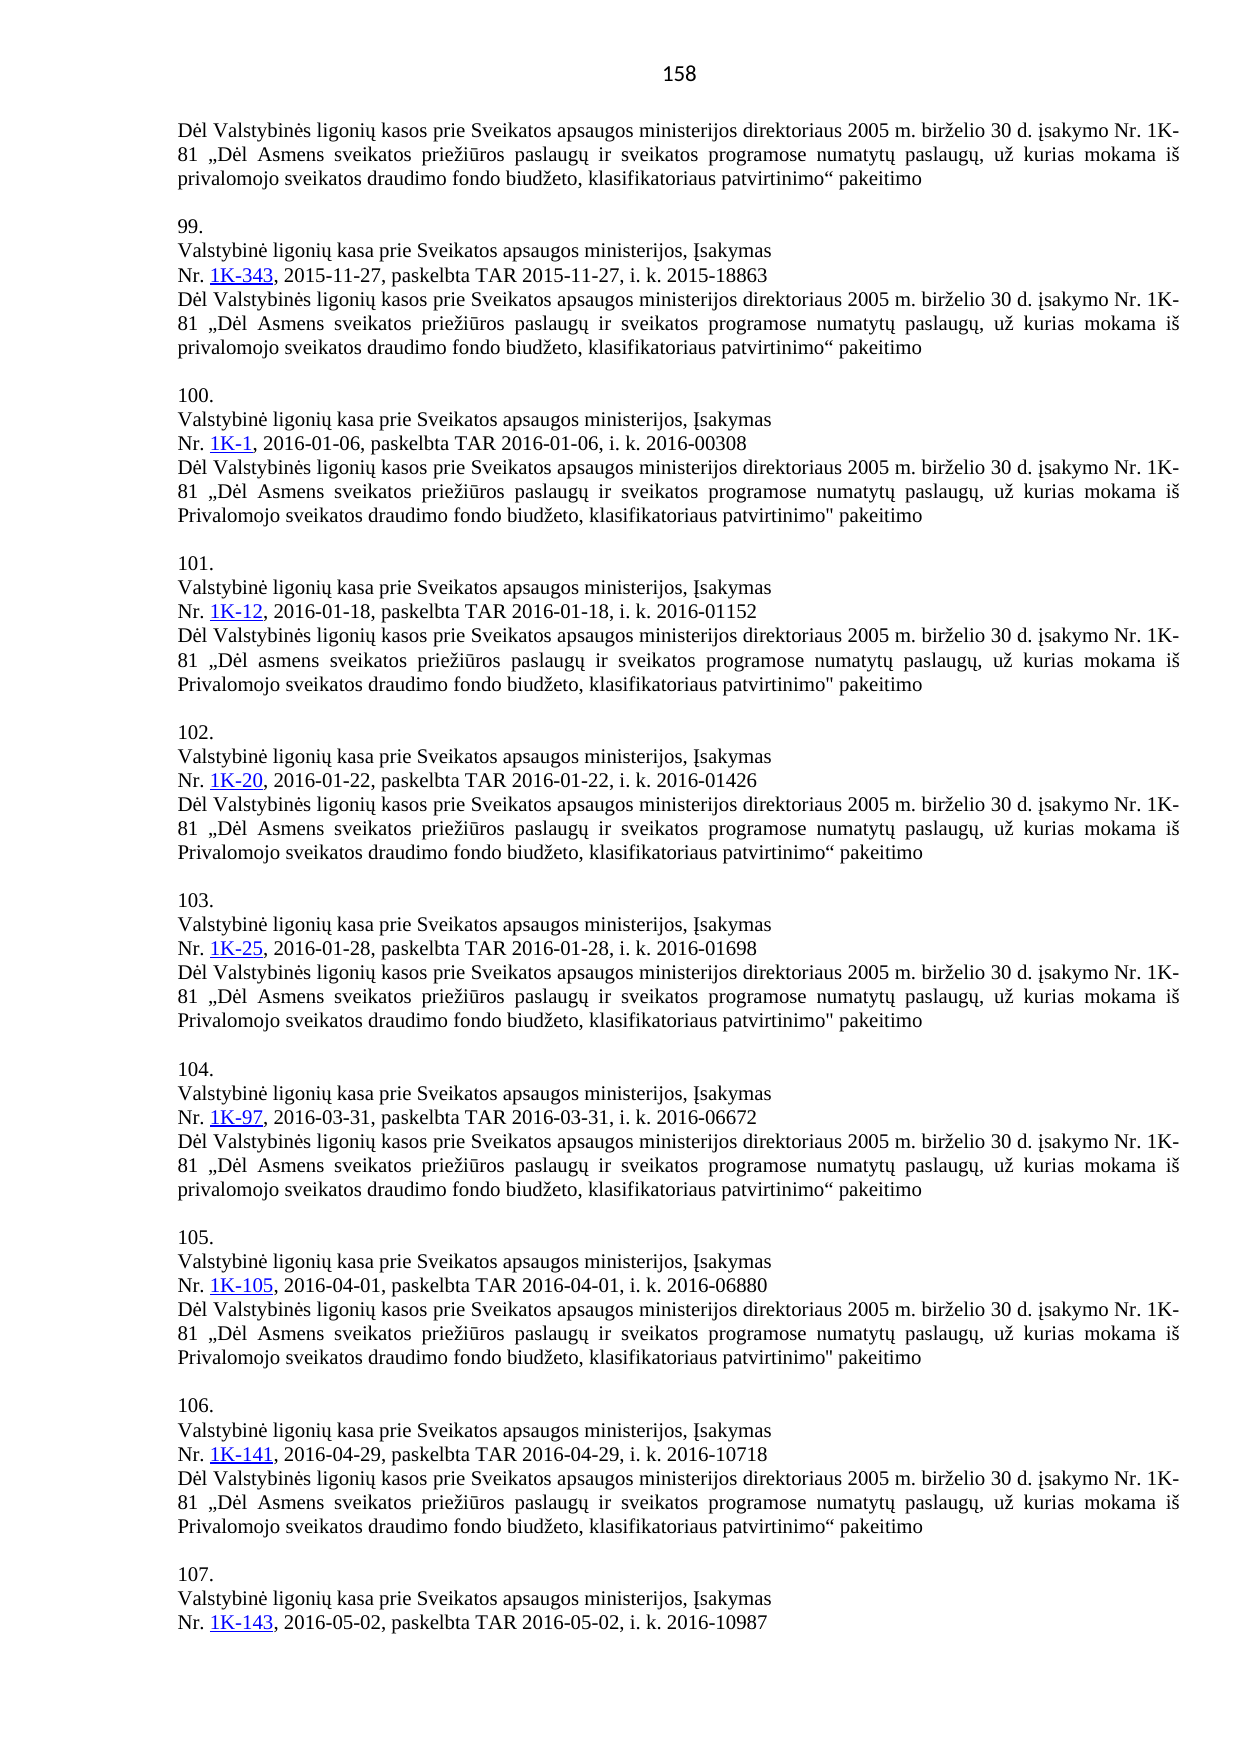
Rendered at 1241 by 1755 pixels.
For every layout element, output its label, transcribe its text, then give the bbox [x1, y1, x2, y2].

text Nr. 1K-105, 2016-04-01, paskelbta TAR 2016-04-01, i. k. 2016-06880 [177, 1273, 1181, 1297]
text Dėl Valstybinės ligonių kasos prie Sveikatos apsaugos ministerijos direktoriaus 2005 m. birželio 30 d. įsakymo Nr. 1K-81 „Dėl Asmens sveikatos priežiūros paslaugų ir sveikatos programose numatytų paslaugų, už kurias mokama iš Privalomojo sveikatos draudimo fondo biudžeto, klasifikatoriaus patvirtinimo'' pakeitimo [177, 1297, 1181, 1369]
text 101. [177, 551, 1181, 575]
text Dėl Valstybinės ligonių kasos prie Sveikatos apsaugos ministerijos direktoriaus 2005 m. birželio 30 d. įsakymo Nr. 1K-81 „Dėl Asmens sveikatos priežiūros paslaugų ir sveikatos programose numatytų paslaugų, už kurias mokama iš privalomojo sveikatos draudimo fondo biudžeto, klasifikatoriaus patvirtinimo“ pakeitimo [177, 1129, 1181, 1201]
text Nr. 1K-12, 2016-01-18, paskelbta TAR 2016-01-18, i. k. 2016-01152 [177, 599, 1181, 623]
text 99. [177, 214, 1181, 238]
text Valstybinė ligonių kasa prie Sveikatos apsaugos ministerijos, Įsakymas [177, 407, 1181, 431]
text Nr. 1K-25, 2016-01-28, paskelbta TAR 2016-01-28, i. k. 2016-01698 [177, 936, 1181, 960]
text Nr. 1K-20, 2016-01-22, paskelbta TAR 2016-01-22, i. k. 2016-01426 [177, 768, 1181, 792]
text Valstybinė ligonių kasa prie Sveikatos apsaugos ministerijos, Įsakymas [177, 238, 1181, 262]
text 107. [177, 1562, 1181, 1586]
text 102. [177, 720, 1181, 744]
text Valstybinė ligonių kasa prie Sveikatos apsaugos ministerijos, Įsakymas [177, 1417, 1181, 1442]
text Dėl Valstybinės ligonių kasos prie Sveikatos apsaugos ministerijos direktoriaus 2005 m. birželio 30 d. įsakymo Nr. 1K-81 „Dėl Asmens sveikatos priežiūros paslaugų ir sveikatos programose numatytų paslaugų, už kurias mokama iš Privalomojo sveikatos draudimo fondo biudžeto, klasifikatoriaus patvirtinimo“ pakeitimo [177, 1466, 1181, 1538]
text Valstybinė ligonių kasa prie Sveikatos apsaugos ministerijos, Įsakymas [177, 1586, 1181, 1610]
text 106. [177, 1393, 1181, 1417]
text Dėl Valstybinės ligonių kasos prie Sveikatos apsaugos ministerijos direktoriaus 2005 m. birželio 30 d. įsakymo Nr. 1K-81 „Dėl Asmens sveikatos priežiūros paslaugų ir sveikatos programose numatytų paslaugų, už kurias mokama iš privalomojo sveikatos draudimo fondo biudžeto, klasifikatoriaus patvirtinimo“ pakeitimo [177, 118, 1181, 190]
text Dėl Valstybinės ligonių kasos prie Sveikatos apsaugos ministerijos direktoriaus 2005 m. birželio 30 d. įsakymo Nr. 1K-81 „Dėl Asmens sveikatos priežiūros paslaugų ir sveikatos programose numatytų paslaugų, už kurias mokama iš Privalomojo sveikatos draudimo fondo biudžeto, klasifikatoriaus patvirtinimo" pakeitimo [177, 960, 1181, 1032]
text Dėl Valstybinės ligonių kasos prie Sveikatos apsaugos ministerijos direktoriaus 2005 m. birželio 30 d. įsakymo Nr. 1K-81 „Dėl asmens sveikatos priežiūros paslaugų ir sveikatos programose numatytų paslaugų, už kurias mokama iš Privalomojo sveikatos draudimo fondo biudžeto, klasifikatoriaus patvirtinimo" pakeitimo [177, 623, 1181, 696]
text Dėl Valstybinės ligonių kasos prie Sveikatos apsaugos ministerijos direktoriaus 2005 m. birželio 30 d. įsakymo Nr. 1K-81 „Dėl Asmens sveikatos priežiūros paslaugų ir sveikatos programose numatytų paslaugų, už kurias mokama iš Privalomojo sveikatos draudimo fondo biudžeto, klasifikatoriaus patvirtinimo“ pakeitimo [177, 792, 1181, 864]
text Nr. 1K-141, 2016-04-29, paskelbta TAR 2016-04-29, i. k. 2016-10718 [177, 1442, 1181, 1466]
text Valstybinė ligonių kasa prie Sveikatos apsaugos ministerijos, Įsakymas [177, 575, 1181, 599]
text 104. [177, 1057, 1181, 1081]
text Valstybinė ligonių kasa prie Sveikatos apsaugos ministerijos, Įsakymas [177, 912, 1181, 936]
text 100. [177, 383, 1181, 407]
text Valstybinė ligonių kasa prie Sveikatos apsaugos ministerijos, Įsakymas [177, 1081, 1181, 1105]
text Nr. 1K-1, 2016-01-06, paskelbta TAR 2016-01-06, i. k. 2016-00308 [177, 431, 1181, 455]
text 105. [177, 1225, 1181, 1249]
text Nr. 1K-143, 2016-05-02, paskelbta TAR 2016-05-02, i. k. 2016-10987 [177, 1610, 1181, 1634]
text Dėl Valstybinės ligonių kasos prie Sveikatos apsaugos ministerijos direktoriaus 2005 m. birželio 30 d. įsakymo Nr. 1K-81 „Dėl Asmens sveikatos priežiūros paslaugų ir sveikatos programose numatytų paslaugų, už kurias mokama iš Privalomojo sveikatos draudimo fondo biudžeto, klasifikatoriaus patvirtinimo" pakeitimo [177, 455, 1181, 527]
text Nr. 1K-97, 2016-03-31, paskelbta TAR 2016-03-31, i. k. 2016-06672 [177, 1105, 1181, 1129]
text Valstybinė ligonių kasa prie Sveikatos apsaugos ministerijos, Įsakymas [177, 744, 1181, 768]
text Nr. 1K-343, 2015-11-27, paskelbta TAR 2015-11-27, i. k. 2015-18863 [177, 262, 1181, 287]
text Valstybinė ligonių kasa prie Sveikatos apsaugos ministerijos, Įsakymas [177, 1249, 1181, 1273]
text Dėl Valstybinės ligonių kasos prie Sveikatos apsaugos ministerijos direktoriaus 2005 m. birželio 30 d. įsakymo Nr. 1K-81 „Dėl Asmens sveikatos priežiūros paslaugų ir sveikatos programose numatytų paslaugų, už kurias mokama iš privalomojo sveikatos draudimo fondo biudžeto, klasifikatoriaus patvirtinimo“ pakeitimo [177, 287, 1181, 359]
text 103. [177, 888, 1181, 912]
